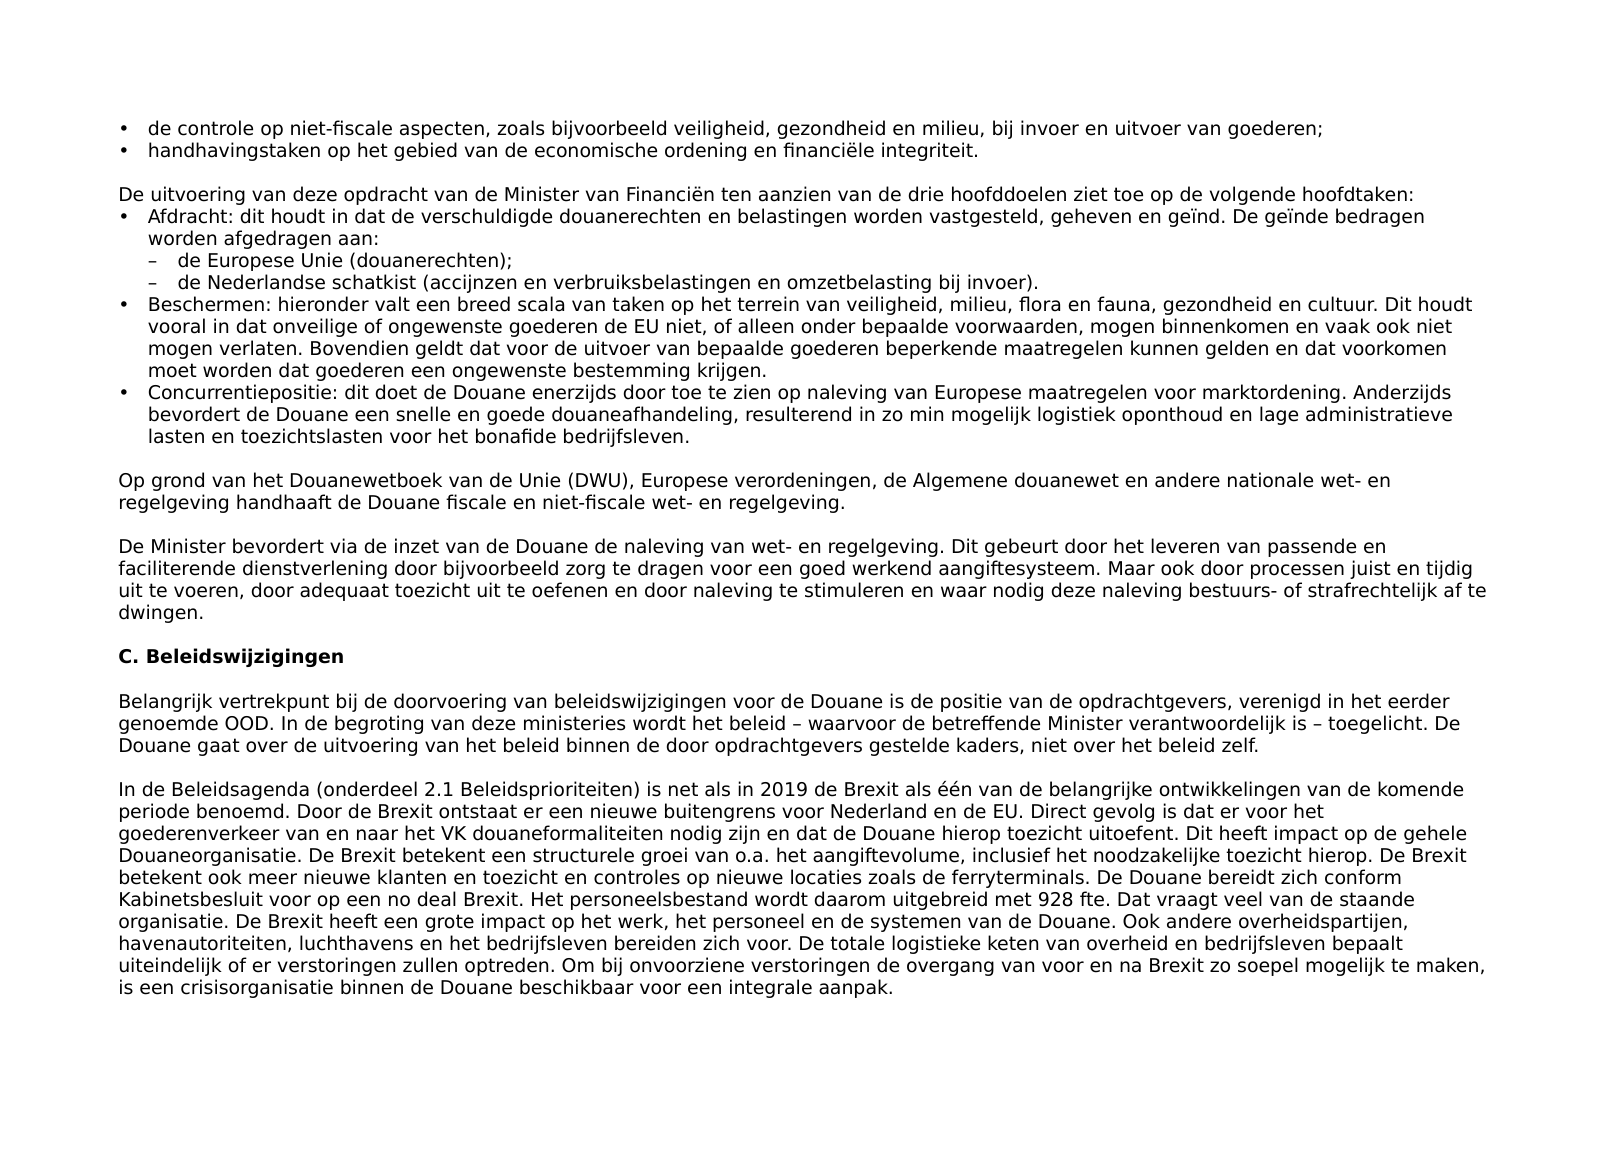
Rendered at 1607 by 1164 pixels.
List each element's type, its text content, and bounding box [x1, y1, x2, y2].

text In de Beleidsagenda (onderdeel 2.1 Beleidsprioriteiten) is net als in 2019 de Brexit als één van de belangrijke ontwikkelingen van de komende periode benoemd. Door de Brexit ontstaat er een nieuwe buitengrens voor Nederland en de EU. Direct gevolg is dat er voor het goederenverkeer van en naar het VK douaneformaliteiten nodig zijn en dat de Douane hierop toezicht uitoefent. Dit heeft impact op de gehele Douaneorganisatie. De Brexit betekent een structurele groei van o.a. het aangiftevolume, inclusief het noodzakelijke toezicht hierop. De Brexit betekent ook meer nieuwe klanten en toezicht en controles op nieuwe locaties zoals de ferryterminals. De Douane bereidt zich conform Kabinetsbesluit voor op een no deal Brexit. Het personeelsbestand wordt daarom uitgebreid met 928 fte. Dat vraagt veel van de staande organisatie. De Brexit heeft een grote impact op het werk, het personeel en de systemen van de Douane. Ook andere overheidspartijen, havenautoriteiten, luchthavens en het bedrijfsleven bereiden zich voor. De totale logistieke keten van overheid en bedrijfsleven bepaalt uiteindelijk of er verstoringen zullen optreden. Om bij onvoorziene verstoringen de overgang van voor en na Brexit zo soepel mogelijk te maken, is een crisisorganisatie binnen de Douane beschikbaar voor een integrale aanpak. [118, 779, 1488, 998]
text • Concurrentiepositie: dit doet de Douane enerzijds door toe te zien op naleving van Europese maatregelen voor marktordening. Anderzijds bevordert de Douane een snelle en goede douaneafhandeling, resulterend in zo min mogelijk logistiek oponthoud en lage administratieve lasten en toezichtslasten voor het bonafide bedrijfsleven. [118, 382, 1488, 448]
subtitle C. Beleidswijzigingen [118, 646, 1488, 668]
text • Afdracht: dit houdt in dat de verschuldigde douanerechten en belastingen worden vastgesteld, geheven en geïnd. De geïnde bedragen worden afgedragen aan: [118, 206, 1488, 250]
text – de Nederlandse schatkist (accijnzen en verbruiksbelastingen en omzetbelasting bij invoer). [148, 272, 1488, 294]
text – de Europese Unie (douanerechten); [148, 250, 1488, 272]
text • handhavingstaken op het gebied van de economische ordening en financiële integriteit. [118, 140, 1488, 162]
text De Minister bevordert via de inzet van de Douane de naleving van wet- en regelgeving. Dit gebeurt door het leveren van passende en faciliterende dienstverlening door bijvoorbeeld zorg te dragen voor een goed werkend aangiftesysteem. Maar ook door processen juist en tijdig uit te voeren, door adequaat toezicht uit te oefenen en door naleving te stimuleren en waar nodig deze naleving bestuurs- of strafrechtelijk af te dwingen. [118, 536, 1488, 624]
text • de controle op niet-fiscale aspecten, zoals bijvoorbeeld veiligheid, gezondheid en milieu, bij invoer en uitvoer van goederen; [118, 118, 1488, 140]
text • Beschermen: hieronder valt een breed scala van taken op het terrein van veiligheid, milieu, flora en fauna, gezondheid en cultuur. Dit houdt vooral in dat onveilige of ongewenste goederen de EU niet, of alleen onder bepaalde voorwaarden, mogen binnenkomen en vaak ook niet mogen verlaten. Bovendien geldt dat voor de uitvoer van bepaalde goederen beperkende maatregelen kunnen gelden en dat voorkomen moet worden dat goederen een ongewenste bestemming krijgen. [118, 294, 1488, 382]
text Op grond van het Douanewetboek van de Unie (DWU), Europese verordeningen, de Algemene douanewet en andere nationale wet- en regelgeving handhaaft de Douane fiscale en niet-fiscale wet- en regelgeving. [118, 470, 1488, 514]
text Belangrijk vertrekpunt bij de doorvoering van beleidswijzigingen voor de Douane is de positie van de opdrachtgevers, verenigd in het eerder genoemde OOD. In de begroting van deze ministeries wordt het beleid – waarvoor de betreffende Minister verantwoordelijk is – toegelicht. De Douane gaat over de uitvoering van het beleid binnen de door opdrachtgevers gestelde kaders, niet over het beleid zelf. [118, 691, 1488, 757]
text De uitvoering van deze opdracht van de Minister van Financiën ten aanzien van de drie hoofddoelen ziet toe op de volgende hoofdtaken: [118, 184, 1488, 206]
